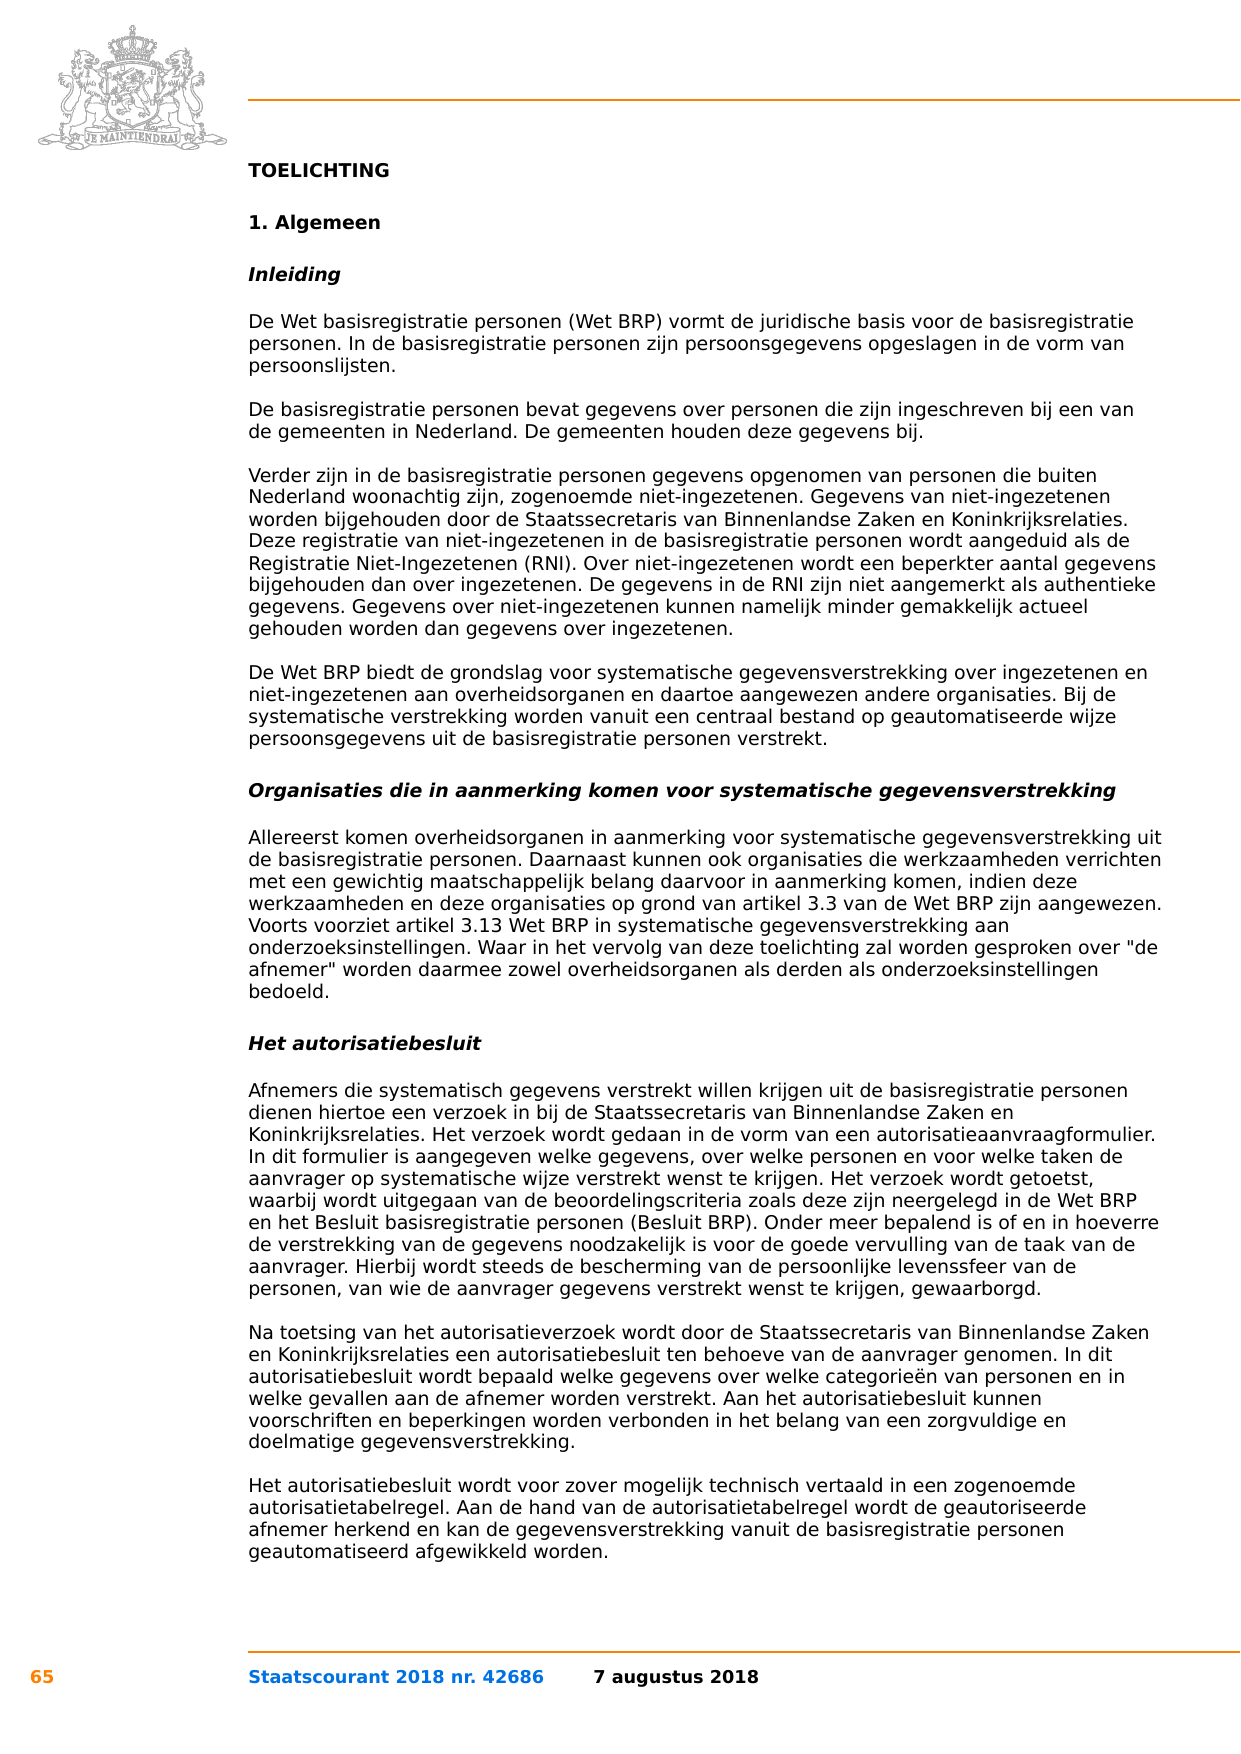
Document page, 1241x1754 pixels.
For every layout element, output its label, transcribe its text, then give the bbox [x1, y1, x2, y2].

text De basisregistratie personen bevat gegevens over personen die zijn ingeschreven bij een van de gemeenten in Nederland. De gemeenten houden deze gegevens bij. [248, 399, 1163, 443]
subtitle Het autorisatiebesluit [248, 1033, 1163, 1055]
text Afnemers die systematisch gegevens verstrekt willen krijgen uit de basisregistratie personen dienen hiertoe een verzoek in bij de Staatssecretaris van Binnenlandse Zaken en Koninkrijksrelaties. Het verzoek wordt gedaan in de vorm van een autorisatieaanvraagformulier. In dit formulier is aangegeven welke gegevens, over welke personen en voor welke taken de aanvrager op systematische wijze verstrekt wenst te krijgen. Het verzoek wordt getoetst, waarbij wordt uitgegaan van de beoordelingscriteria zoals deze zijn neergelegd in de Wet BRP en het Besluit basisregistratie personen (Besluit BRP). Onder meer bepalend is of en in hoeverre de verstrekking van de gegevens noodzakelijk is voor de goede vervulling van de taak van de aanvrager. Hierbij wordt steeds de bescherming van de persoonlijke levenssfeer van de personen, van wie de aanvrager gegevens verstrekt wenst te krijgen, gewaarborgd. [248, 1080, 1163, 1300]
text De Wet BRP biedt de grondslag voor systematische gegevensverstrekking over ingezetenen en niet-ingezetenen aan overheidsorganen en daartoe aangewezen andere organisaties. Bij de systematische verstrekking worden vanuit een centraal bestand op geautomatiseerde wijze persoonsgegevens uit de basisregistratie personen verstrekt. [248, 662, 1163, 750]
text Verder zijn in de basisregistratie personen gegevens opgenomen van personen die buiten Nederland woonachtig zijn, zogenoemde niet-ingezetenen. Gegevens van niet-ingezetenen worden bijgehouden door de Staatssecretaris van Binnenlandse Zaken en Koninkrijksrelaties. Deze registratie van niet-ingezetenen in de basisregistratie personen wordt aangeduid als de Registratie Niet-Ingezetenen (RNI). Over niet-ingezetenen wordt een beperkter aantal gegevens bijgehouden dan over ingezetenen. De gegevens in de RNI zijn niet aangemerkt als authentieke gegevens. Gegevens over niet-ingezetenen kunnen namelijk minder gemakkelijk actueel gehouden worden dan gegevens over ingezetenen. [248, 464, 1163, 640]
subtitle Organisaties die in aanmerking komen voor systematische gegevensverstrekking [248, 780, 1163, 802]
text Het autorisatiebesluit wordt voor zover mogelijk technisch vertaald in een zogenoemde autorisatietabelregel. Aan de hand van de autorisatietabelregel wordt de geautoriseerde afnemer herkend en kan de gegevensverstrekking vanuit de basisregistratie personen geautomatiseerd afgewikkeld worden. [248, 1475, 1163, 1563]
text Allereerst komen overheidsorganen in aanmerking voor systematische gegevensverstrekking uit de basisregistratie personen. Daarnaast kunnen ook organisaties die werkzaamheden verrichten met een gewichtig maatschappelijk belang daarvoor in aanmerking komen, indien deze werkzaamheden en deze organisaties op grond van artikel 3.3 van de Wet BRP zijn aangewezen. Voorts voorziet artikel 3.13 Wet BRP in systematische gegevensverstrekking aan onderzoeksinstellingen. Waar in het vervolg van deze toelichting zal worden gesproken over "de afnemer" worden daarmee zowel overheidsorganen als derden als onderzoeksinstellingen bedoeld. [248, 827, 1163, 1003]
subtitle 1. Algemeen [248, 212, 1163, 234]
text Na toetsing van het autorisatieverzoek wordt door de Staatssecretaris van Binnenlandse Zaken en Koninkrijksrelaties een autorisatiebesluit ten behoeve van de aanvrager genomen. In dit autorisatiebesluit wordt bepaald welke gegevens over welke categorieën van personen en in welke gevallen aan de afnemer worden verstrekt. Aan het autorisatiebesluit kunnen voorschriften en beperkingen worden verbonden in het belang van een zorgvuldige en doelmatige gegevensverstrekking. [248, 1322, 1163, 1453]
subtitle Inleiding [248, 264, 1163, 286]
picture [38, 25, 227, 150]
text De Wet basisregistratie personen (Wet BRP) vormt de juridische basis voor de basisregistratie personen. In de basisregistratie personen zijn persoonsgegevens opgeslagen in de vorm van persoonslijsten. [248, 311, 1163, 377]
subtitle TOELICHTING [248, 160, 1163, 182]
